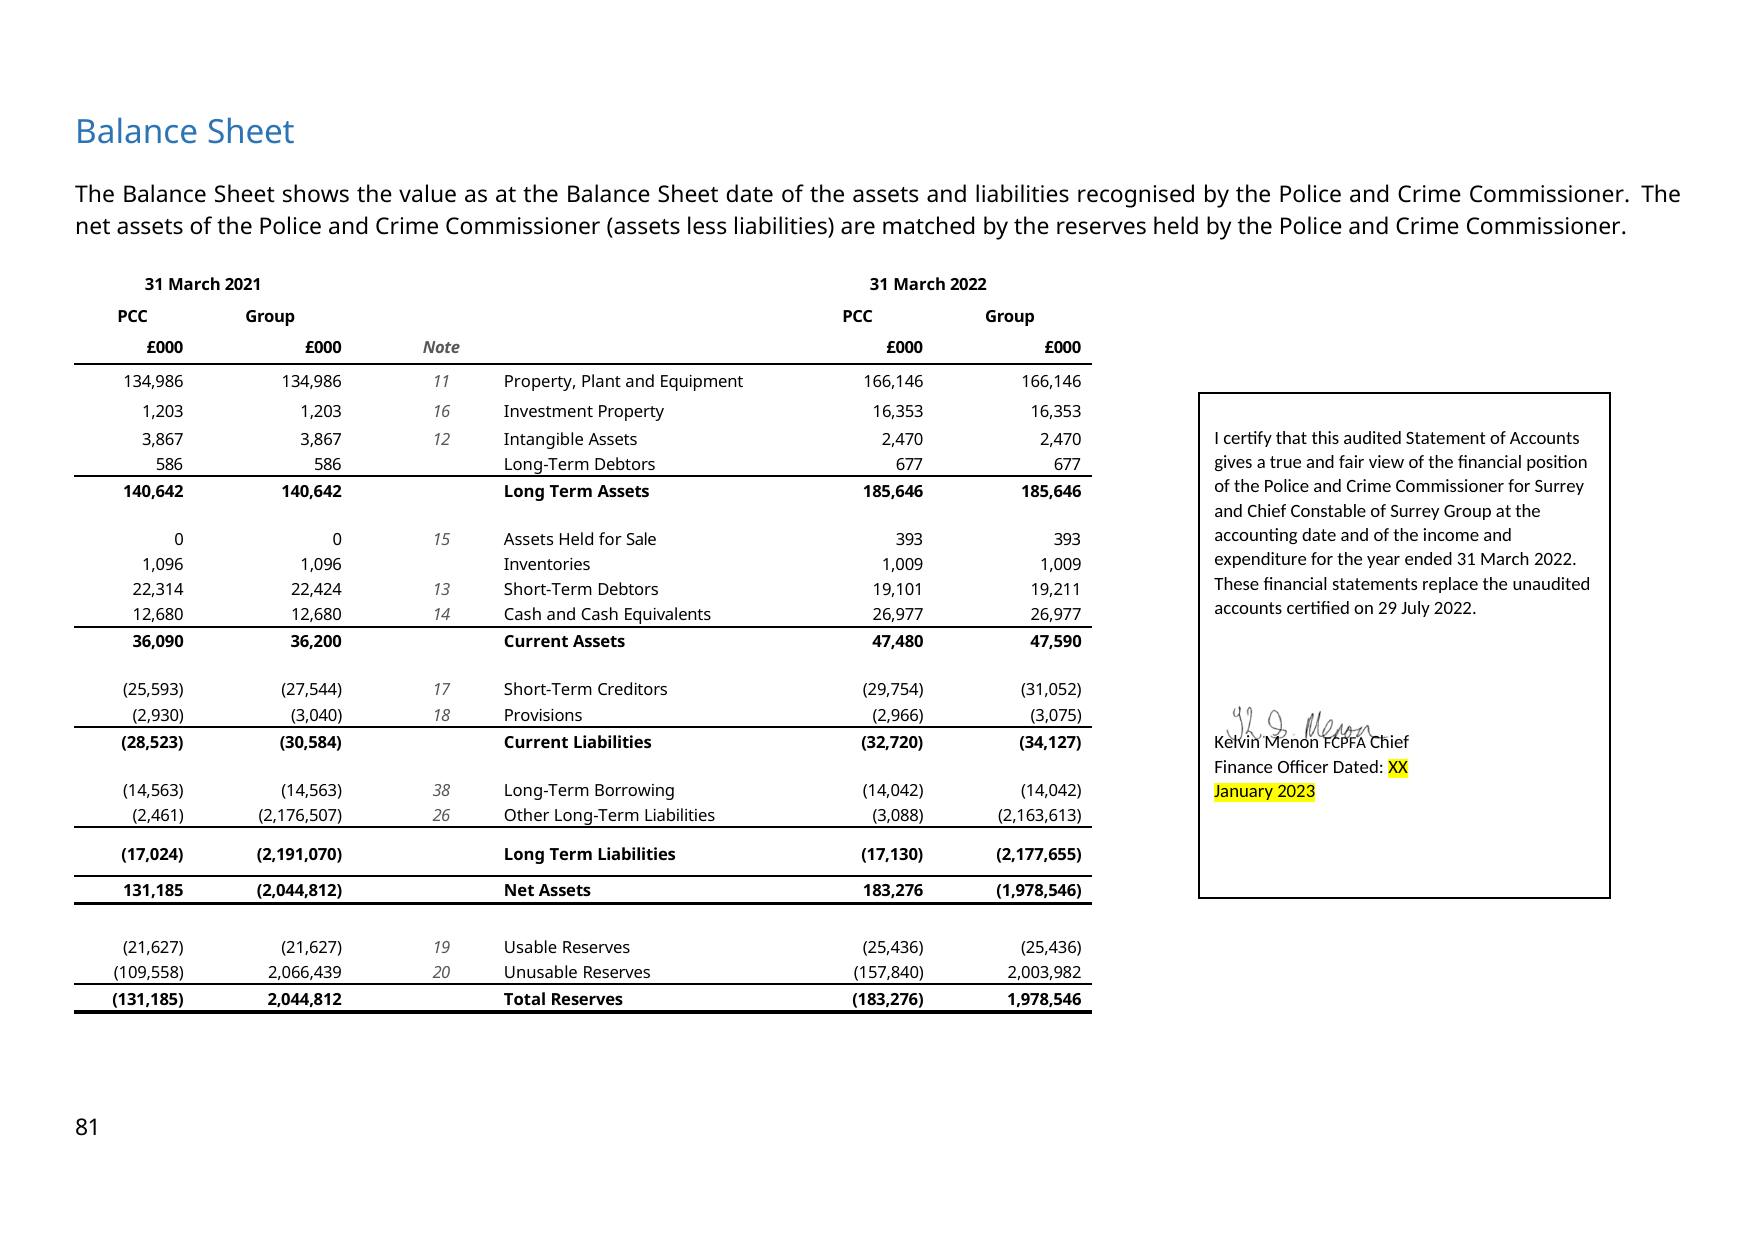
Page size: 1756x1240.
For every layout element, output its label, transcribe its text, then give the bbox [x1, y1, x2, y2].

table_cell [484, 330, 794, 363]
table_cell 19,101 [794, 575, 946, 601]
table_cell (2,044,812) [206, 877, 381, 902]
table_cell [381, 450, 484, 475]
table_cell PCC [794, 299, 946, 330]
table_cell (25,436) [794, 905, 946, 958]
table_cell 1,096 [206, 550, 381, 575]
table_cell [381, 877, 484, 902]
table_cell Unusable Reserves [484, 958, 794, 983]
table_cell 1,009 [946, 550, 1092, 575]
table_cell (32,720) [794, 728, 946, 763]
table_cell (131,185) [74, 985, 206, 1010]
table_cell (2,176,507) [206, 801, 381, 826]
table_cell £000 [946, 330, 1092, 363]
table_cell (14,563) [74, 763, 206, 801]
table_cell 19,211 [946, 575, 1092, 601]
table_cell 13 [381, 575, 484, 601]
table_header 31 March 2021 [74, 273, 381, 299]
table_cell £000 [74, 330, 206, 363]
table_cell (2,163,613) [946, 801, 1092, 826]
table_cell (25,593) [74, 663, 206, 701]
table_cell Intangible Assets [484, 424, 794, 450]
table_cell 1,096 [74, 550, 206, 575]
table_cell Assets Held for Sale [484, 513, 794, 550]
table_cell 2,066,439 [206, 958, 381, 983]
table_header [484, 273, 794, 299]
table_cell Usable Reserves [484, 905, 794, 958]
table_cell Other Long-Term Liabilities [484, 801, 794, 826]
table_cell 166,146 [946, 365, 1092, 394]
table_cell (2,966) [794, 701, 946, 726]
table_cell 3,867 [206, 424, 381, 450]
table_cell Net Assets [484, 877, 794, 902]
table_cell 19 [381, 905, 484, 958]
table_cell 2,470 [794, 424, 946, 450]
table_cell 36,090 [74, 628, 206, 663]
table_cell 12,680 [206, 601, 381, 626]
table_cell Long Term Liabilities [484, 828, 794, 874]
table_cell Investment Property [484, 394, 794, 423]
table_cell 16,353 [794, 394, 946, 423]
table_header [381, 273, 484, 299]
table_cell Inventories [484, 550, 794, 575]
table_cell Long-Term Borrowing [484, 763, 794, 801]
table_header 31 March 2022 [794, 273, 1092, 299]
table_cell 140,642 [74, 477, 206, 513]
table_cell (34,127) [946, 728, 1092, 763]
table_cell (14,042) [946, 763, 1092, 801]
table_cell (109,558) [74, 958, 206, 983]
table_cell [381, 628, 484, 663]
table_cell 1,978,546 [946, 985, 1092, 1010]
table_cell (3,075) [946, 701, 1092, 726]
table_cell 2,470 [946, 424, 1092, 450]
table_cell (31,052) [946, 663, 1092, 701]
table_cell 0 [206, 513, 381, 550]
table_cell 36,200 [206, 628, 381, 663]
table_cell 12 [381, 424, 484, 450]
table_cell (28,523) [74, 728, 206, 763]
table_cell Cash and Cash Equivalents [484, 601, 794, 626]
table_cell (3,040) [206, 701, 381, 726]
table_cell 26,977 [794, 601, 946, 626]
table_cell 2,044,812 [206, 985, 381, 1010]
table_cell 12,680 [74, 601, 206, 626]
table_cell Current Liabilities [484, 728, 794, 763]
table_cell (157,840) [794, 958, 946, 983]
table_cell 22,314 [74, 575, 206, 601]
table_cell 16 [381, 394, 484, 423]
table_cell Provisions [484, 701, 794, 726]
table_cell 393 [794, 513, 946, 550]
table_cell (27,544) [206, 663, 381, 701]
table_cell (17,024) [74, 828, 206, 874]
table_cell 166,146 [794, 365, 946, 394]
table_cell (29,754) [794, 663, 946, 701]
table_cell (21,627) [74, 905, 206, 958]
table_cell (30,584) [206, 728, 381, 763]
table_cell Short-Term Debtors [484, 575, 794, 601]
table_cell Note [381, 330, 484, 363]
table_cell [381, 728, 484, 763]
table_cell (14,563) [206, 763, 381, 801]
table_cell £000 [206, 330, 381, 363]
table_cell (1,978,546) [946, 877, 1092, 902]
table_cell 586 [74, 450, 206, 475]
table_cell 47,480 [794, 628, 946, 663]
table_cell [381, 985, 484, 1010]
table_cell (183,276) [794, 985, 946, 1010]
table_cell £000 [794, 330, 946, 363]
table_cell (2,461) [74, 801, 206, 826]
table_cell [484, 299, 794, 330]
table_cell (2,930) [74, 701, 206, 726]
table_cell 14 [381, 601, 484, 626]
table_cell 26 [381, 801, 484, 826]
table_cell (21,627) [206, 905, 381, 958]
table_cell PCC [74, 299, 206, 330]
table_cell [381, 299, 484, 330]
table_cell Current Assets [484, 628, 794, 663]
table_cell 3,867 [74, 424, 206, 450]
table_cell 140,642 [206, 477, 381, 513]
table_cell [381, 477, 484, 513]
table_cell 185,646 [794, 477, 946, 513]
table_cell 17 [381, 663, 484, 701]
table_cell Group [206, 299, 381, 330]
table_cell 393 [946, 513, 1092, 550]
table_cell Long-Term Debtors [484, 450, 794, 475]
table_cell Group [946, 299, 1092, 330]
table_cell 677 [794, 450, 946, 475]
table_cell (2,191,070) [206, 828, 381, 874]
table_cell 47,590 [946, 628, 1092, 663]
table_cell 677 [946, 450, 1092, 475]
table_cell 26,977 [946, 601, 1092, 626]
table_cell 1,009 [794, 550, 946, 575]
table_cell [381, 550, 484, 575]
table_cell (2,177,655) [946, 828, 1092, 874]
table_cell Long Term Assets [484, 477, 794, 513]
table_cell (17,130) [794, 828, 946, 874]
table_cell 0 [74, 513, 206, 550]
table_cell 134,986 [206, 365, 381, 394]
table_cell (25,436) [946, 905, 1092, 958]
table_cell 18 [381, 701, 484, 726]
table_cell 16,353 [946, 394, 1092, 423]
table_cell 131,185 [74, 877, 206, 902]
table_cell 1,203 [74, 394, 206, 423]
table_cell 1,203 [206, 394, 381, 423]
table_cell 20 [381, 958, 484, 983]
table_cell 586 [206, 450, 381, 475]
subtitle Balance Sheet [75, 108, 1722, 153]
table_cell (3,088) [794, 801, 946, 826]
table_cell Property, Plant and Equipment [484, 365, 794, 394]
table_cell 15 [381, 513, 484, 550]
table_cell Short-Term Creditors [484, 663, 794, 701]
table_cell [381, 828, 484, 874]
table_cell 185,646 [946, 477, 1092, 513]
table_cell 134,986 [74, 365, 206, 394]
table_cell 11 [381, 365, 484, 394]
table_cell 38 [381, 763, 484, 801]
table_cell 22,424 [206, 575, 381, 601]
table_cell 183,276 [794, 877, 946, 902]
table_cell (14,042) [794, 763, 946, 801]
text The Balance Sheet shows the value as at the Balance Sheet date of the assets and liabilities recognised by the Police and Crime Commissioner. The net assets of the Police and Crime Commissioner (assets less liabilities) are matched by the reserves held by the Police and Crime Commissioner. [75, 178, 1681, 241]
table_cell 2,003,982 [946, 958, 1092, 983]
table_cell Total Reserves [484, 985, 794, 1010]
